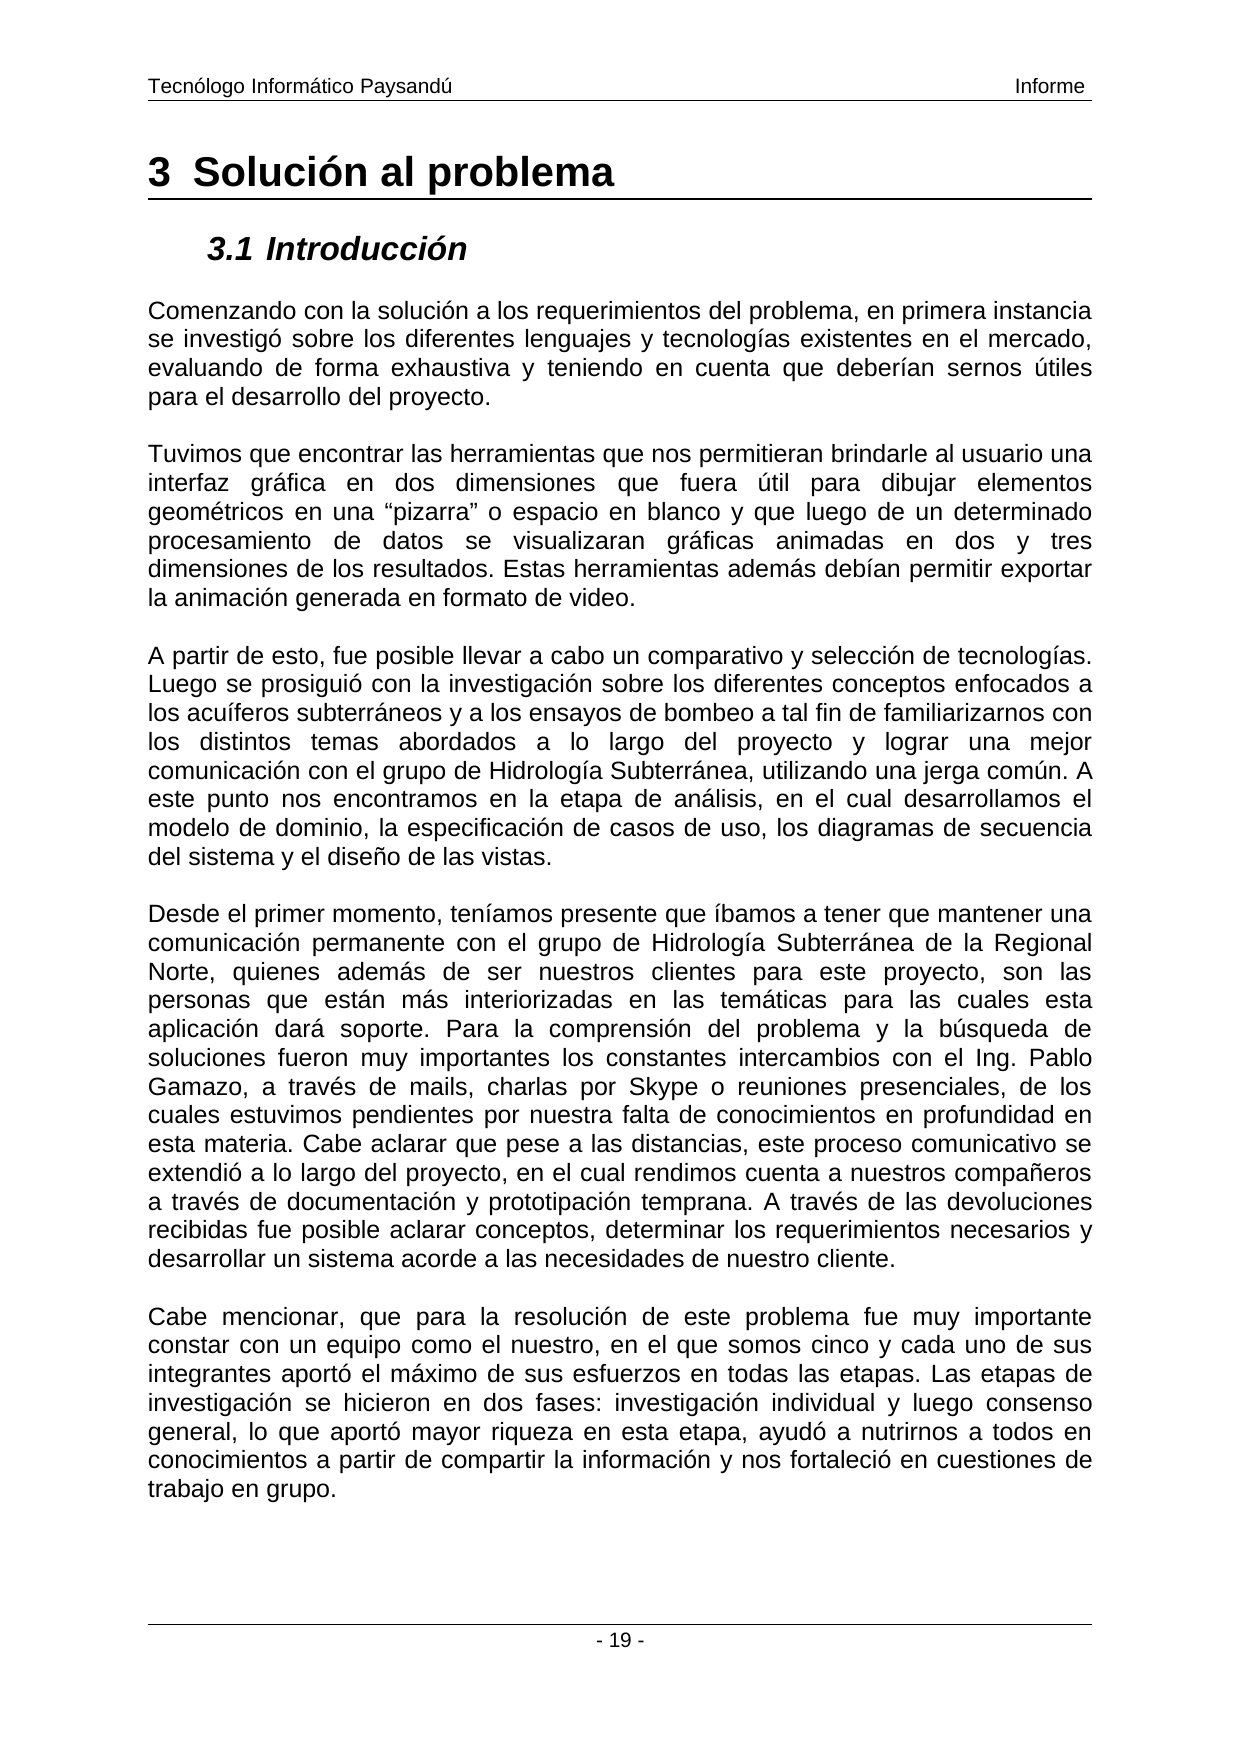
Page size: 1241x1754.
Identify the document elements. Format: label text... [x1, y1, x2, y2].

subtitle Introducción [207, 228, 1092, 267]
text Cabe mencionar, que para la resolución de este problema fue muy importante constar con un equipo como el nuestro, en el que somos cinco y cada uno de sus integrantes aportó el máximo de sus esfuerzos en todas las etapas. Las etapas de investigación se hicieron en dos fases: investigación individual y luego consenso general, lo que aportó mayor riqueza en esta etapa, ayudó a nutrirnos a todos en conocimientos a partir de compartir la información y nos fortaleció en cuestiones de trabajo en grupo. [148, 1302, 1092, 1503]
text Tuvimos que encontrar las herramientas que nos permitieran brindarle al usuario una interfaz gráfica en dos dimensiones que fuera útil para dibujar elementos geométricos en una “pizarra” o espacio en blanco y que luego de un determinado procesamiento de datos se visualizaran gráficas animadas en dos y tres dimensiones de los resultados. Estas herramientas además debían permitir exportar la animación generada en formato de video. [148, 439, 1092, 612]
text Comenzando con la solución a los requerimientos del problema, en primera instancia se investigó sobre los diferentes lenguajes y tecnologías existentes en el mercado, evaluando de forma exhaustiva y teniendo en cuenta que deberían sernos útiles para el desarrollo del proyecto. [148, 296, 1092, 411]
text A partir de esto, fue posible llevar a cabo un comparativo y selección de tecnologías. Luego se prosiguió con la investigación sobre los diferentes conceptos enfocados a los acuíferos subterráneos y a los ensayos de bombeo a tal fin de familiarizarnos con los distintos temas abordados a lo largo del proyecto y lograr una mejor comunicación con el grupo de Hidrología Subterránea, utilizando una jerga común. A este punto nos encontramos en la etapa de análisis, en el cual desarrollamos el modelo de dominio, la especificación de casos de uso, los diagramas de secuencia del sistema y el diseño de las vistas. [148, 641, 1092, 871]
text Desde el primer momento, teníamos presente que íbamos a tener que mantener una comunicación permanente con el grupo de Hidrología Subterránea de la Regional Norte, quienes además de ser nuestros clientes para este proyecto, son las personas que están más interiorizadas en las temáticas para las cuales esta aplicación dará soporte. Para la comprensión del problema y la búsqueda de soluciones fueron muy importantes los constantes intercambios con el Ing. Pablo Gamazo, a través de mails, charlas por Skype o reuniones presenciales, de los cuales estuvimos pendientes por nuestra falta de conocimientos en profundidad en esta materia. Cabe aclarar que pese a las distancias, este proceso comunicativo se extendió a lo largo del proyecto, en el cual rendimos cuenta a nuestros compañeros a través de documentación y prototipación temprana. A través de las devoluciones recibidas fue posible aclarar conceptos, determinar los requerimientos necesarios y desarrollar un sistema acorde a las necesidades de nuestro cliente. [148, 899, 1092, 1273]
subtitle Solución al problema [148, 148, 1092, 198]
